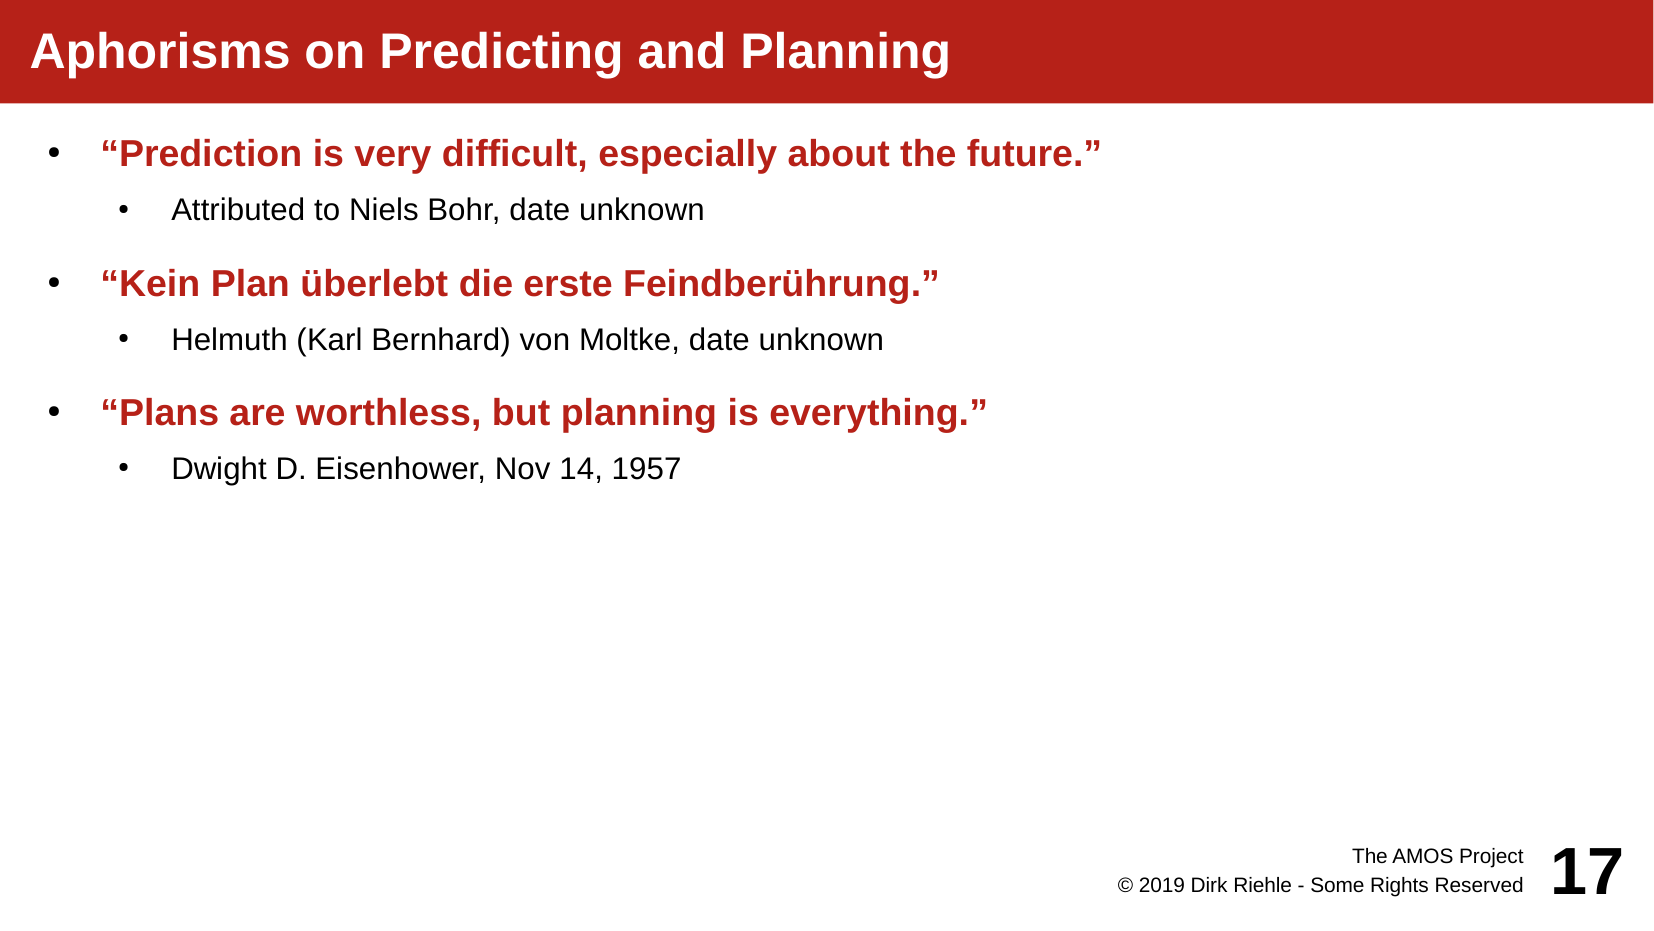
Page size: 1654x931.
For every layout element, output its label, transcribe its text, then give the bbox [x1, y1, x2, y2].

list “Prediction is very difficult, especially about the future.” Attributed to Niels Bohr, date unknown “Kein Plan überlebt die erste Feindberührung.” Helmuth (Karl Bernhard) von Moltke, date unknown “Plans are worthless, but planning is everything.” Dwight D. Eisenhower, Nov 14, 1957 [29, 132, 1625, 798]
title Aphorisms on Predicting and Planning [0, 0, 1654, 104]
